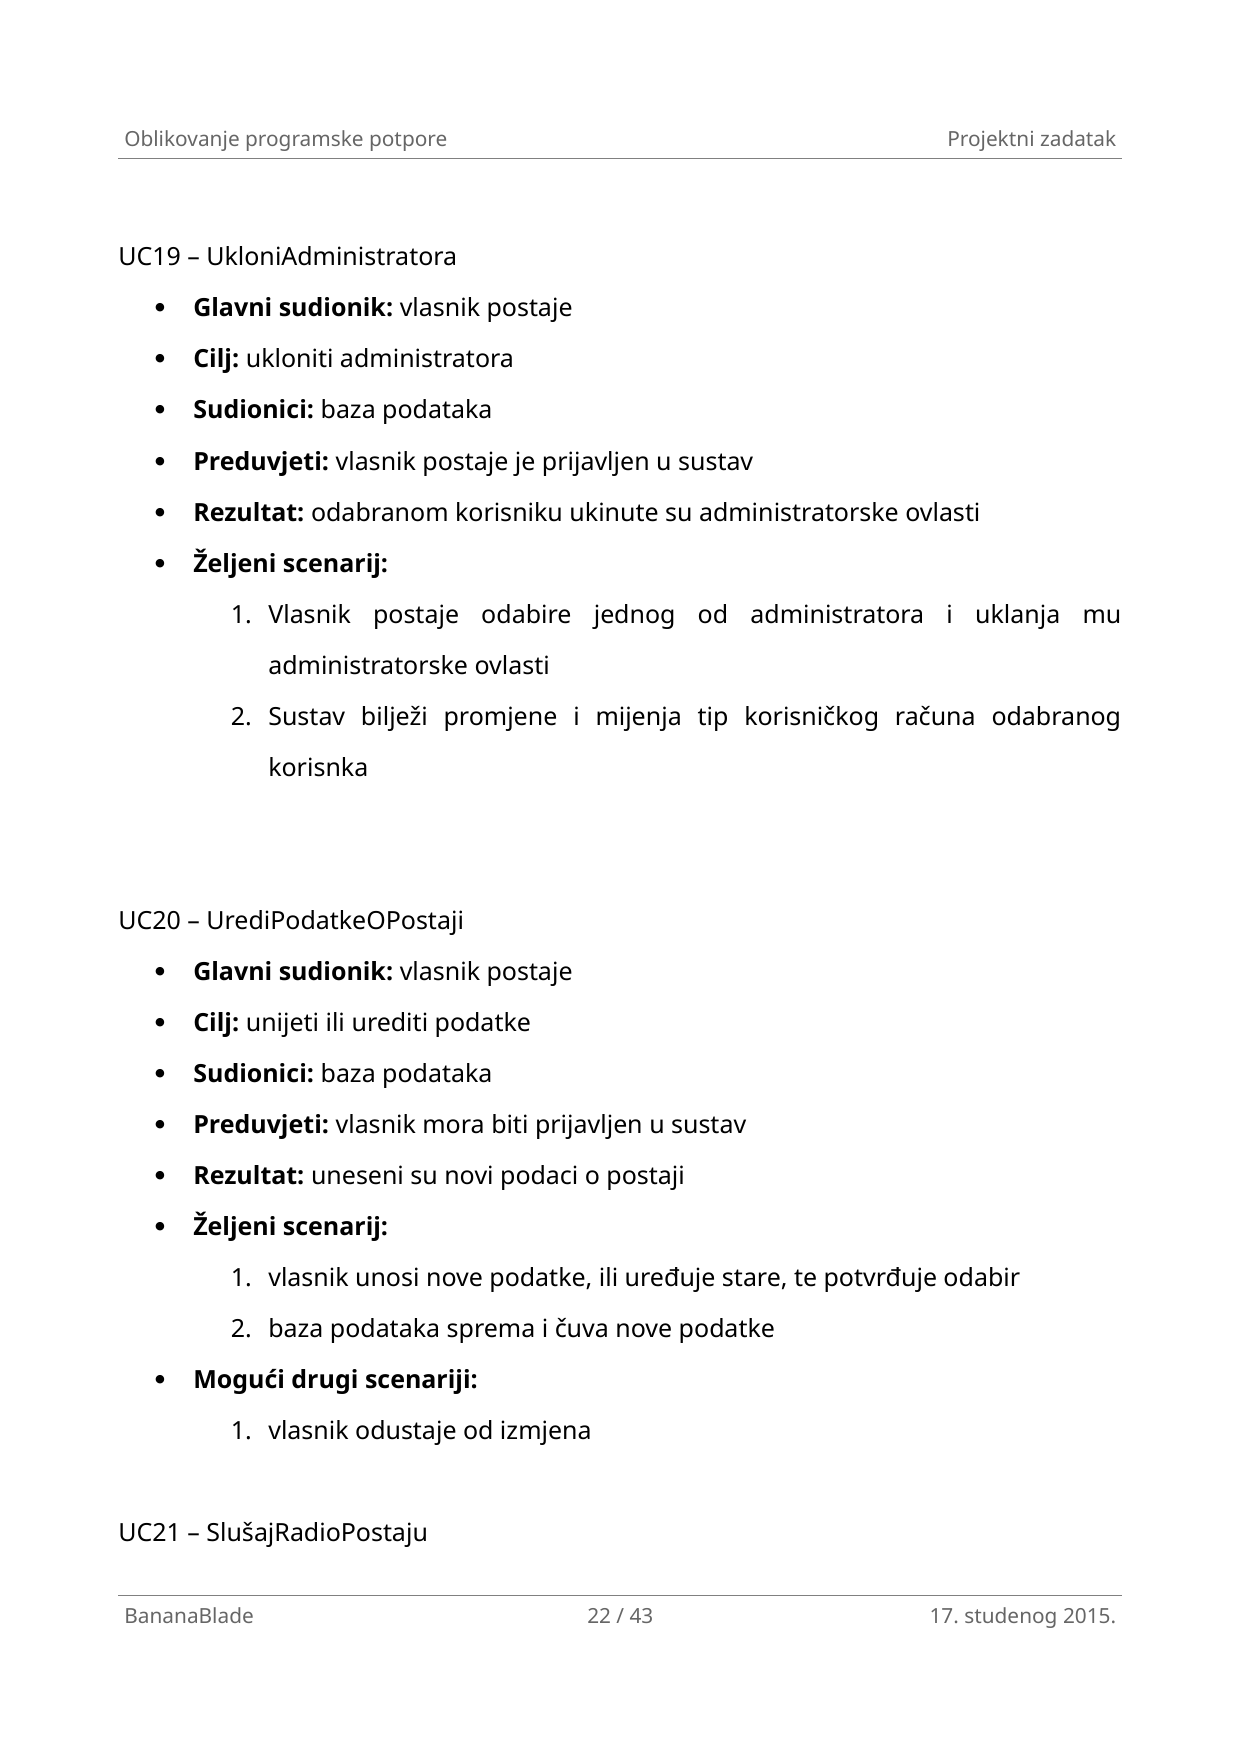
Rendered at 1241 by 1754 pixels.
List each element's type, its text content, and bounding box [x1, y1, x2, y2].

list Rezultat: odabranom korisniku ukinute su administratorske ovlasti [156, 494, 1122, 528]
text UC19 – UkloniAdministratora [118, 239, 1122, 273]
list Sudionici: baza podataka [156, 392, 1122, 426]
list Željeni scenarij: [156, 545, 1122, 579]
list Glavni sudionik: vlasnik postaje [156, 290, 1122, 324]
list Vlasnik postaje odabire jednog od administratora i uklanja mu administratorske ovlasti [231, 596, 1122, 681]
list Preduvjeti: vlasnik mora biti prijavljen u sustav [156, 1107, 1122, 1141]
list Rezultat: uneseni su novi podaci o postaji [156, 1158, 1122, 1192]
list Glavni sudionik: vlasnik postaje [156, 954, 1122, 988]
list Sudionici: baza podataka [156, 1056, 1122, 1090]
list Sustav bilježi promjene i mijenja tip korisničkog računa odabranog korisnka [231, 698, 1122, 783]
list vlasnik odustaje od izmjena [231, 1413, 1122, 1447]
list vlasnik unosi nove podatke, ili uređuje stare, te potvrđuje odabir [231, 1260, 1122, 1294]
list Željeni scenarij: [156, 1209, 1122, 1243]
text UC21 – SlušajRadioPostaju [118, 1515, 1122, 1549]
list Cilj: ukloniti administratora [156, 341, 1122, 375]
list Cilj: unijeti ili urediti podatke [156, 1005, 1122, 1039]
list Preduvjeti: vlasnik postaje je prijavljen u sustav [156, 443, 1122, 477]
text UC20 – UrediPodatkeOPostaji [118, 903, 1122, 937]
list Mogući drugi scenariji: [156, 1362, 1122, 1396]
list baza podataka sprema i čuva nove podatke [231, 1311, 1122, 1345]
